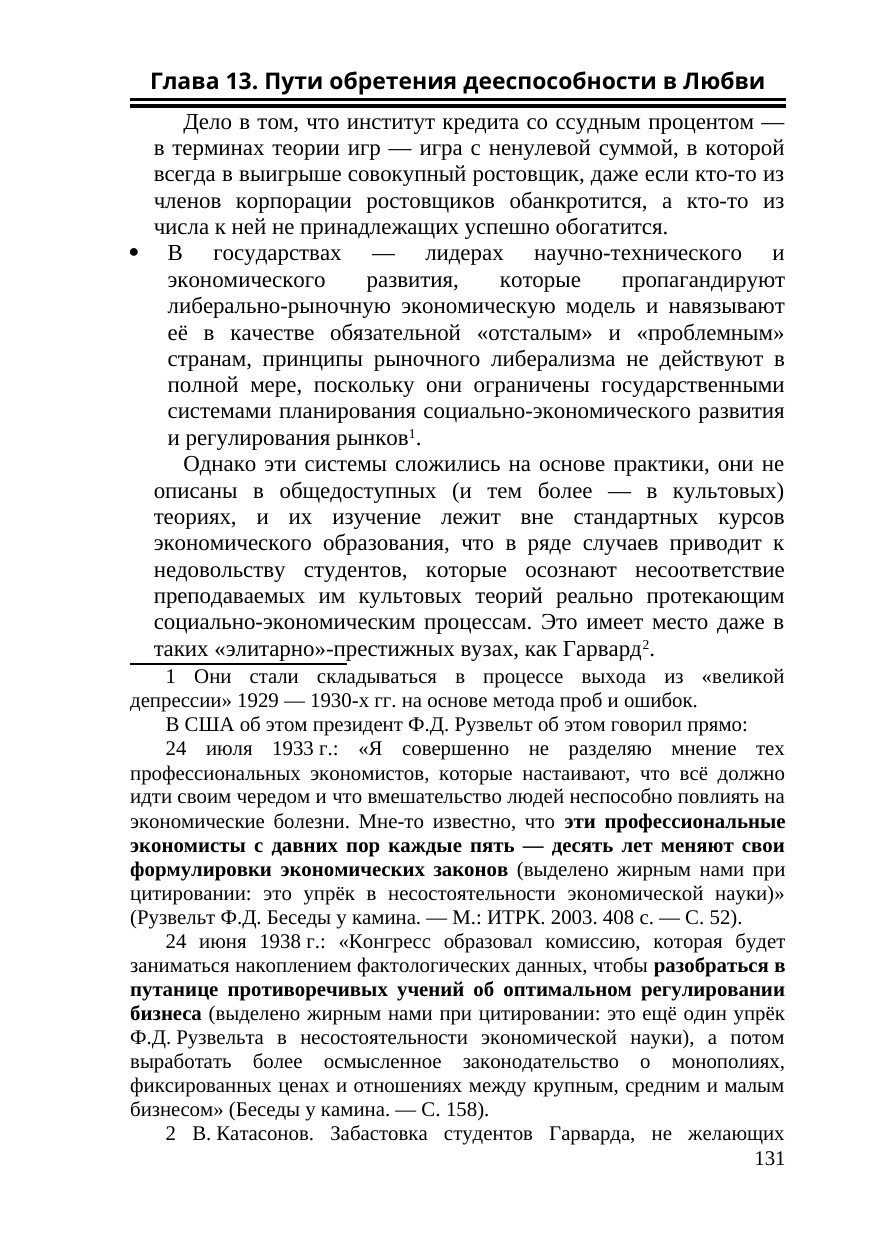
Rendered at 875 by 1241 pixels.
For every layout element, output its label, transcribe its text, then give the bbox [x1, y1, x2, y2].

text В. Катасонов. Забастовка студентов Гарварда, не желающих [130, 1121, 786, 1145]
list В государствах — лидерах научно-технического и экономического развития, которые пропагандируют либерально-рыно­ч­ную экономическую модель и навязывают её в качестве обязательной «отсталым» и «проблемным» странам, принципы рыночного либерализма не действуют в полной мере, поскольку они ограничены государственными системами планирования социально-экономического развития и регулирования рынков. [130, 239, 786, 450]
text Однако эти системы сложились на основе практики, они не описаны в общедоступных (и тем более — в культовых) теориях, и их изучение лежит вне стандартных курсов экономического образования, что в ряде случаев приводит к недовольству студентов, которые осознают несоответствие преподаваемых им культовых теорий реально протекающим социально-экономическим процессам. Это имеет место даже в таких «элитарно»-престижных вузах, как Гарвард. [153, 450, 786, 661]
text Дело в том, что институт кредита со ссудным процентом — в терминах теории игр — игра с ненулевой суммой, в которой всегда в выигрыше совокупный ростовщик, даже если кто-то из членов корпорации ростовщиков обанкротится, а кто-то из числа к ней не принадлежащих успешно обогатится. [153, 108, 786, 239]
list В США об этом президент Ф.Д. Рузвельт об этом говорил прямо: [130, 712, 786, 736]
list 24 июня 1938 г.: «Конгресс образовал комиссию, которая будет заниматься накоплением фактологических данных, чтобы разобраться в путанице противоречивых учений об оптимальном регулировании бизнеса (выделено жирным нами при цитировании: это ещё один упрёк Ф.Д. Рузвельта в несостоятельности экономической науки), а потом выработать более осмысленное законодательство о монополиях, фиксированных ценах и отношениях между крупным, средним и малым бизнесом» (Беседы у камина. — С. 158). [130, 929, 786, 1121]
list 24 июля 1933 г.: «Я совершенно не разделяю мнение тех профессиональных экономистов, которые настаивают, что всё должно идти своим чередом и что вмешательство людей неспособно повлиять на экономические болезни. Мне-то известно, что эти профессиональные экономисты с давних пор каждые пять — десять лет меняют свои формулировки экономических законов (выделено жирным нами при цитировании: это упрёк в несостоятельности экономической науки)» (Рузвельт Ф.Д. Беседы у камина. — М.: ИТРК. 2003. 408 с. — С. 52). [130, 736, 786, 929]
list Они стали складываться в процессе выхода из «великой депрессии» 1929 — 1930‑х гг. на основе метода проб и ошибок. [130, 664, 786, 712]
